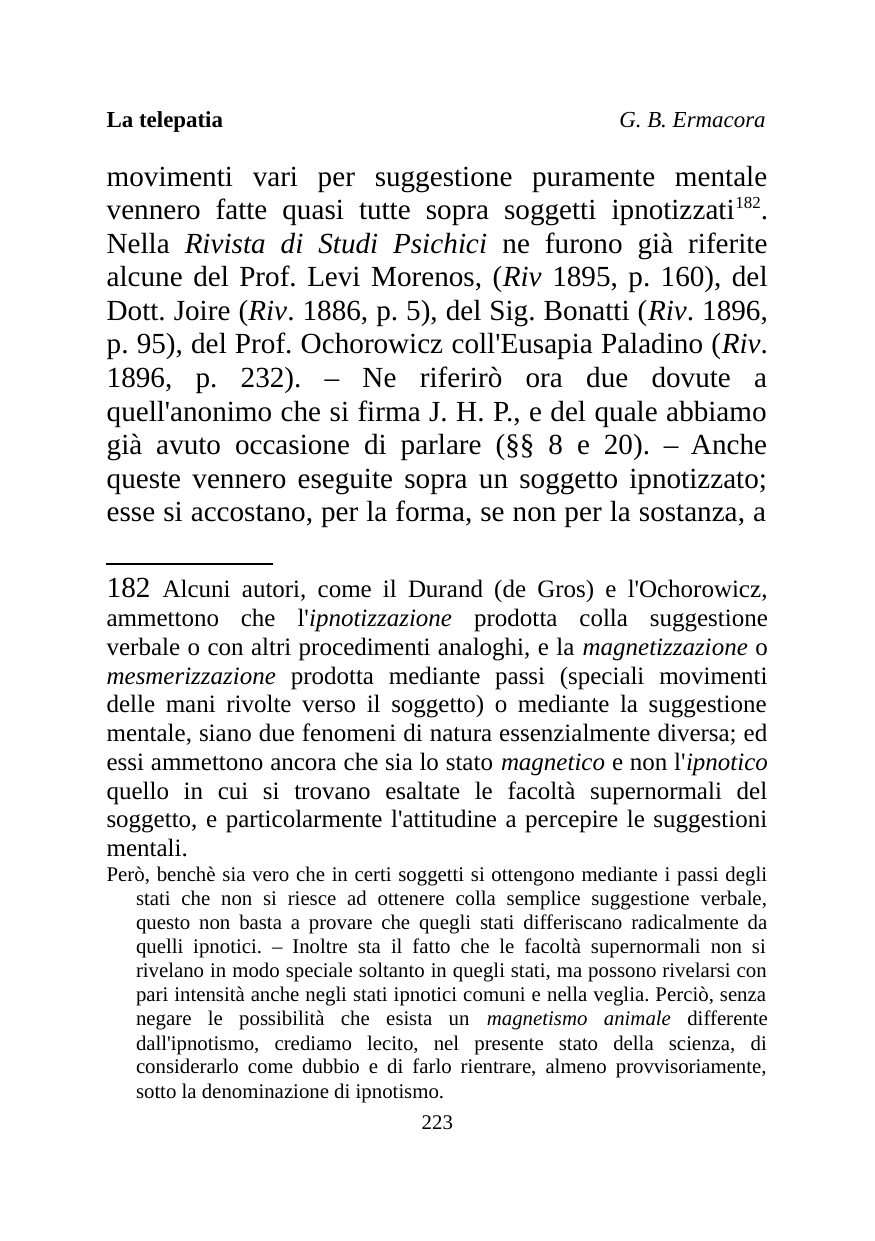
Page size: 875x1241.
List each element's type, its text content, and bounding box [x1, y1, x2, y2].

text Alcuni autori, come il Durand (de Gros) e l'Ochorowicz, ammettono che l'ipnotizzazione prodotta colla suggestione verbale o con altri procedimenti analoghi, e la magnetizzazione o mesmerizzazione prodotta mediante passi (speciali movimenti delle mani rivolte verso il soggetto) o mediante la suggestione mentale, siano due fenomeni di natura essenzialmente diversa; ed essi ammettono ancora che sia lo stato magnetico e non l'ipnotico quello in cui si trovano esaltate le facoltà supernormali del soggetto, e particolarmente l'attitudine a percepire le suggestioni mentali. [106, 570, 768, 862]
text Però, benchè sia vero che in certi soggetti si ottengono mediante i passi degli stati che non si riesce ad ottenere colla semplice suggestione verbale, questo non basta a provare che quegli stati differiscano radicalmente da quelli ipnotici. – Inoltre sta il fatto che le facoltà supernormali non si rivelano in modo speciale soltanto in quegli stati, ma possono rivelarsi con pari intensità anche negli stati ipnotici comuni e nella veglia. Perciò, senza negare le possibilità che esista un magnetismo animale differente dall'ipnotismo, crediamo lecito, nel presente stato della scienza, di considerarlo come dubbio e di farlo rientrare, almeno provvisoriamente, sotto la denominazione di ipnotismo. [106, 862, 768, 1103]
text movimenti vari per suggestione puramente mentale vennero fatte quasi tutte sopra soggetti ipnotizzati. Nella Rivista di Studi Psichici ne furono già riferite alcune del Prof. Levi Morenos, (Riv 1895, p. 160), del Dott. Joire (Riv. 1886, p. 5), del Sig. Bonatti (Riv. 1896, p. 95), del Prof. Ochorowicz coll'Eusapia Paladino (Riv. 1896, p. 232). – Ne riferirò ora due dovute a quell'anonimo che si firma J. H. P., e del quale abbiamo già avuto occasione di parlare (§§ 8 e 20). – Anche queste vennero eseguite sopra un soggetto ipnotizzato; esse si accostano, per la forma, se non per la sostanza, a [106, 159, 768, 528]
